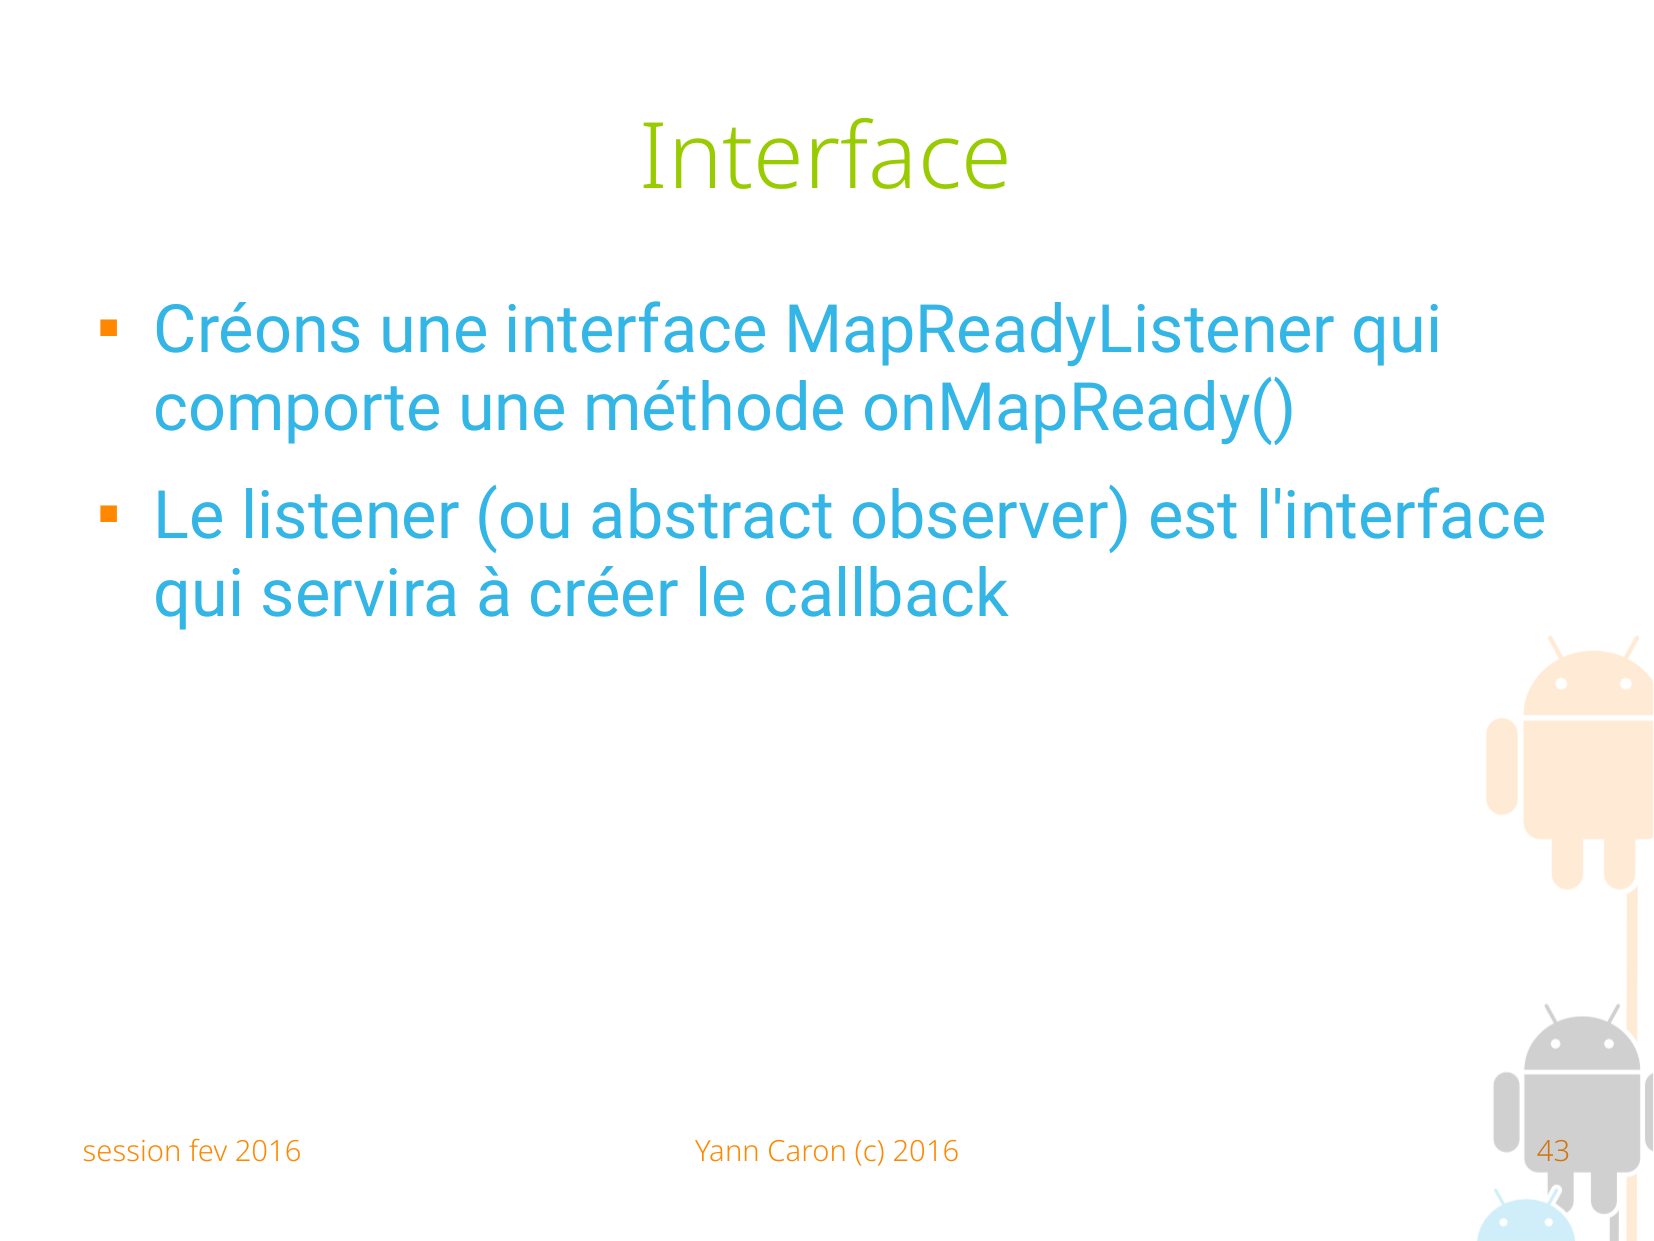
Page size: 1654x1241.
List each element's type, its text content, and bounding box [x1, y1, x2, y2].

title Interface [82, 49, 1571, 257]
picture [240, 423, 1654, 1241]
list Créons une interface MapReadyListener qui comporte une méthode onMapReady() Le listener (ou abstract observer) est l'interface qui servira à créer le callback [82, 290, 1571, 1010]
